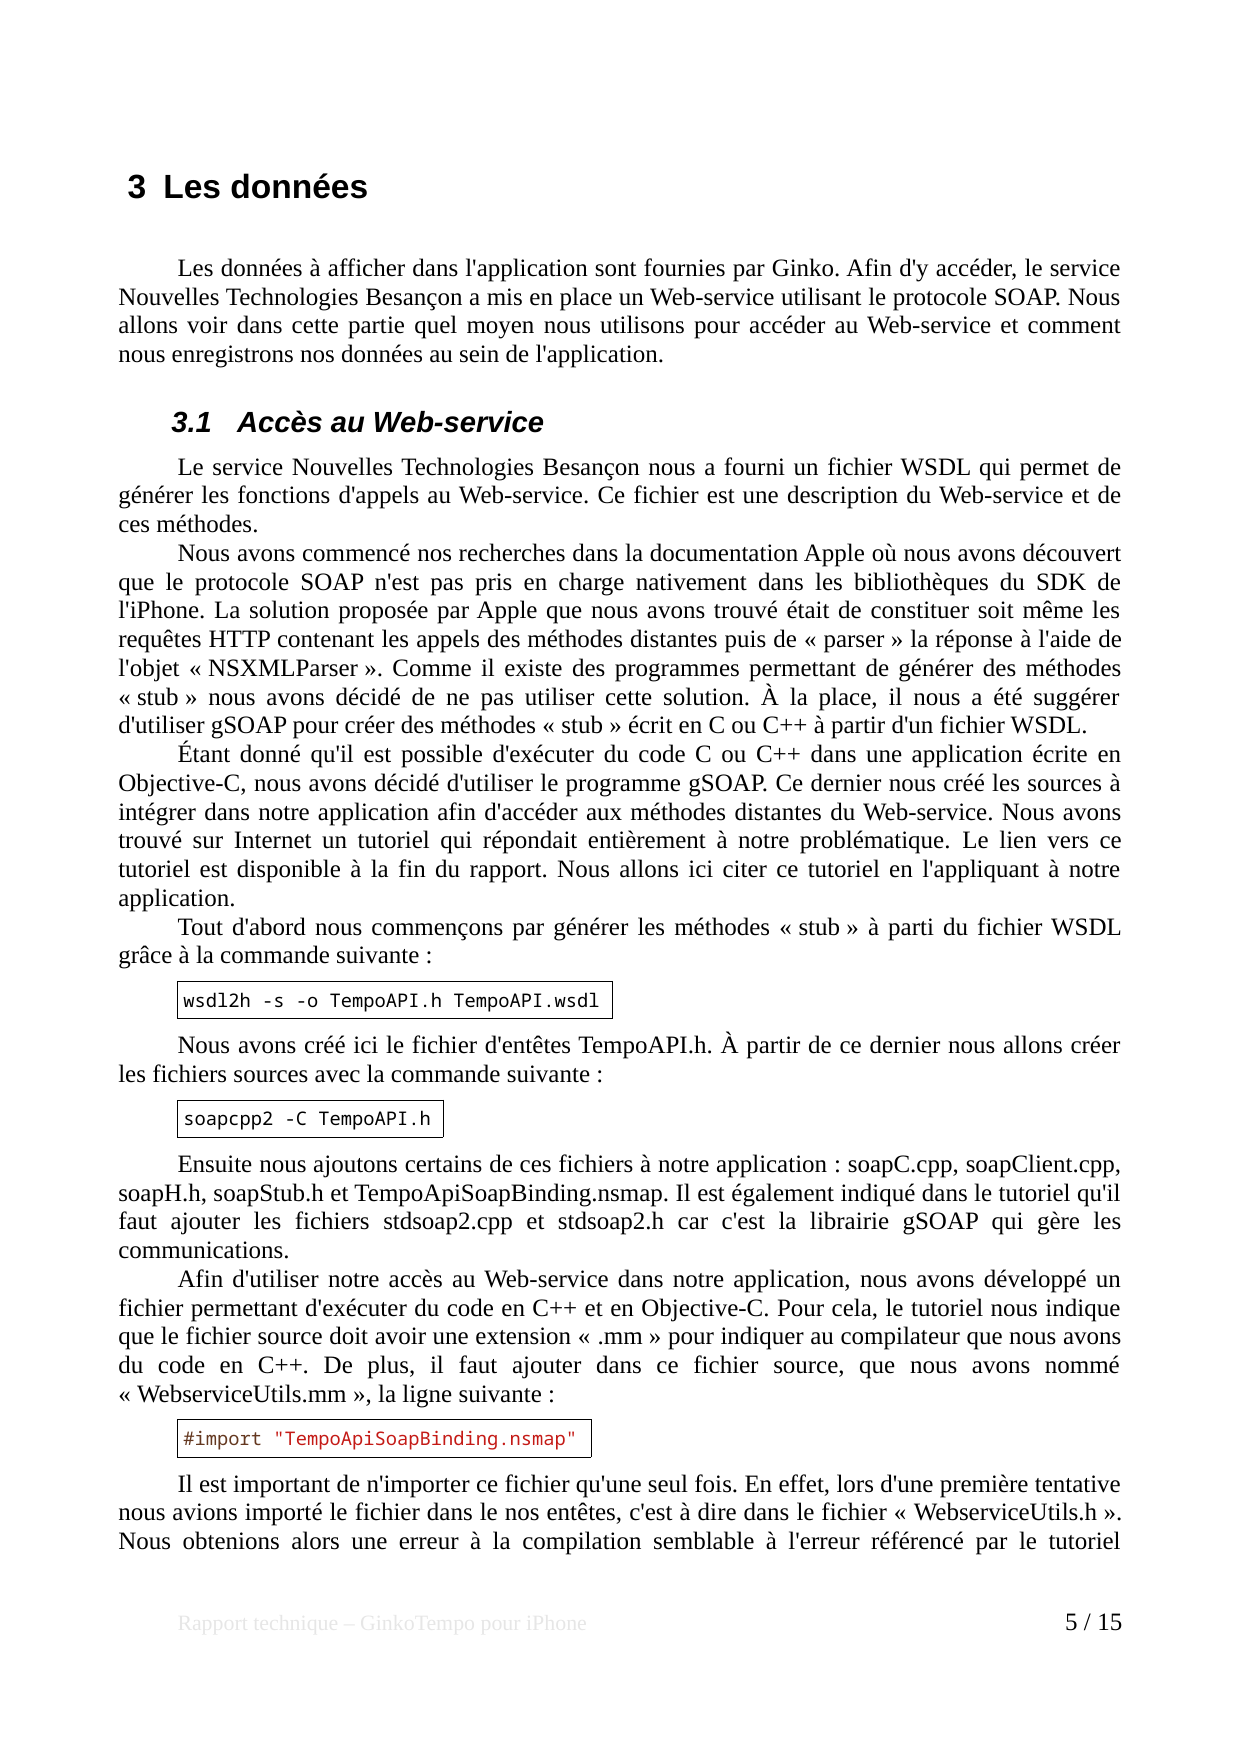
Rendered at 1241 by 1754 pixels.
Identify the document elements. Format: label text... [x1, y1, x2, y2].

text Afin d'utiliser notre accès au Web-service dans notre application, nous avons développé un fichier permettant d'exécuter du code en C++ et en Objective-C. Pour cela, le tutoriel nous indique que le fichier source doit avoir une extension « .mm » pour indiquer au compilateur que nous avons du code en C++. De plus, il faut ajouter dans ce fichier source, que nous avons nommé « WebserviceUtils.mm », la ligne suivante : [118, 1264, 1122, 1408]
text Les données à afficher dans l'application sont fournies par Ginko. Afin d'y accéder, le service Nouvelles Technologies Besançon a mis en place un Web-service utilisant le protocole SOAP. Nous allons voir dans cette partie quel moyen nous utilisons pour accéder au Web-service et comment nous enregistrons nos données au sein de l'application. [118, 253, 1122, 368]
text Étant donné qu'il est possible d'exécuter du code C ou C++ dans une application écrite en Objective-C, nous avons décidé d'utiliser le programme gSOAP. Ce dernier nous créé les sources à intégrer dans notre application afin d'accéder aux méthodes distantes du Web-service. Nous avons trouvé sur Internet un tutoriel qui répondait entièrement à notre problématique. Le lien vers ce tutoriel est disponible à la fin du rapport. Nous allons ici citer ce tutoriel en l'appliquant à notre application. [118, 739, 1122, 912]
text Ensuite nous ajoutons certains de ces fichiers à notre application : soapC.cpp, soapClient.cpp, soapH.h, soapStub.h et TempoApiSoapBinding.nsmap. Il est également indiqué dans le tutoriel qu'il faut ajouter les fichiers stdsoap2.cpp et stdsoap2.h car c'est la librairie gSOAP qui gère les communications. [118, 1149, 1122, 1264]
text Nous avons créé ici le fichier d'entêtes TempoAPI.h. À partir de ce dernier nous allons créer les fichiers sources avec la commande suivante : [118, 1030, 1122, 1088]
text wsdl2h -s -o TempoAPI.h TempoAPI.wsdl [178, 982, 612, 1018]
subtitle Les données [118, 167, 1122, 205]
text Tout d'abord nous commençons par générer les méthodes « stub » à parti du fichier WSDL grâce à la commande suivante : [118, 912, 1122, 969]
text Il est important de n'importer ce fichier qu'une seul fois. En effet, lors d'une première tentative nous avions importé le fichier dans le nos entêtes, c'est à dire dans le fichier « WebserviceUtils.h ». Nous obtenions alors une erreur à la compilation semblable à l'erreur référencé par le tutoriel [118, 1469, 1122, 1555]
text Nous avons commencé nos recherches dans la documentation Apple où nous avons découvert que le protocole SOAP n'est pas pris en charge nativement dans les bibliothèques du SDK de l'iPhone. La solution proposée par Apple que nous avons trouvé était de constituer soit même les requêtes HTTP contenant les appels des méthodes distantes puis de « parser » la réponse à l'aide de l'objet « NSXMLParser ». Comme il existe des programmes permettant de générer des méthodes « stub » nous avons décidé de ne pas utiliser cette solution. À la place, il nous a été suggérer d'utiliser gSOAP pour créer des méthodes « stub » écrit en C ou C++ à partir d'un fichier WSDL. [118, 538, 1122, 739]
subtitle Accès au Web-service [163, 406, 1122, 439]
text Le service Nouvelles Technologies Besançon nous a fourni un fichier WSDL qui permet de générer les fonctions d'appels au Web-service. Ce fichier est une description du Web-service et de ces méthodes. [118, 452, 1122, 538]
text #import "TempoApiSoapBinding.nsmap" [178, 1420, 591, 1457]
text soapcpp2 -C TempoAPI.h [178, 1101, 443, 1137]
